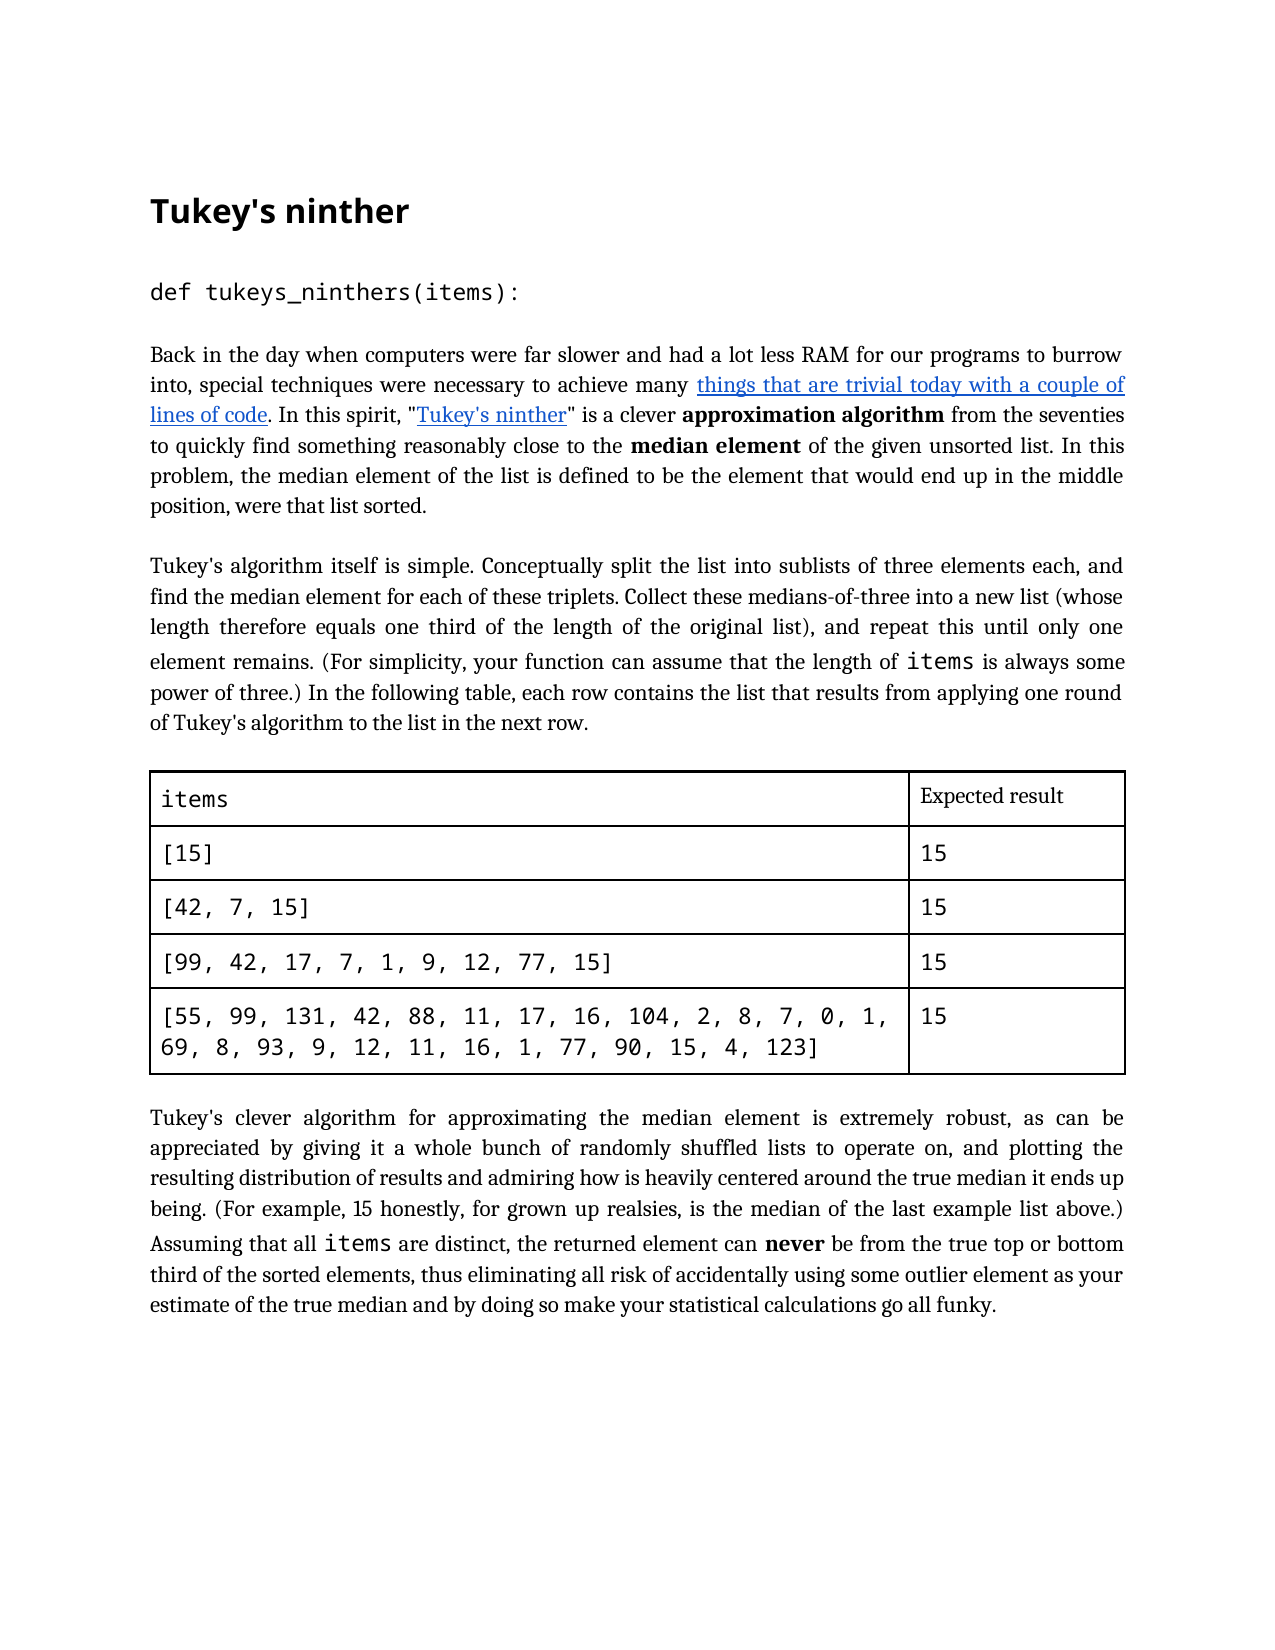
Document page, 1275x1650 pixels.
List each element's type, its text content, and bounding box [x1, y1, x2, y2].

table_cell [99, 42, 17, 7, 1, 9, 12, 77, 15] [151, 935, 908, 987]
text Tukey's clever algorithm for approximating the median element is extremely robust, as can be appreciated by giving it a whole bunch of randomly shuffled lists to operate on, and plotting the resulting distribution of results and admiring how is heavily centered around the true median it ends up being. (For example, 15 honestly, for grown up realsies, is the median of the last example list above.) Assuming that all items are distinct, the returned element can never be from the true top or bottom third of the sorted elements, thus eliminating all risk of accidentally using some outlier element as your estimate of the true median and by doing so make your statistical calculations go all funky. [150, 1105, 1125, 1318]
table_header Expected result [910, 773, 1124, 824]
table_cell 15 [910, 827, 1124, 879]
table_cell 15 [910, 881, 1124, 933]
table_cell 15 [910, 935, 1124, 987]
text Back in the day when computers were far slower and had a lot less RAM for our programs to burrow into, special techniques were necessary to achieve many things that are trivial today with a couple of lines of code. In this spirit, "Tukey's ninther" is a clever approximation algorithm from the seventies to quickly find something reasonably close to the median element of the given unsorted list. In this problem, the median element of the list is defined to be the element that would end up in the middle position, were that list sorted. [150, 342, 1125, 519]
table_header items [151, 773, 908, 824]
table_cell [42, 7, 15] [151, 881, 908, 933]
text Tukey's algorithm itself is simple. Conceptually split the list into sublists of three elements each, and find the median element for each of these triplets. Collect these medians-of-three into a new list (whose length therefore equals one third of the length of the original list), and repeat this until only one element remains. (For simplicity, your function can assume that the length of items is always some power of three.) In the following table, each row contains the list that results from applying one round of Tukey's algorithm to the list in the next row. [150, 553, 1125, 736]
subtitle Tukey's ninther [150, 187, 1125, 233]
text def tukeys_ninthers(items): [150, 276, 1125, 307]
table_cell 15 [910, 989, 1124, 1072]
table_cell [55, 99, 131, 42, 88, 11, 17, 16, 104, 2, 8, 7, 0, 1, 69, 8, 93, 9, 12, 11, 16, 1, 77, 90, 15, 4, 123] [151, 989, 908, 1072]
table_cell [15] [151, 827, 908, 879]
